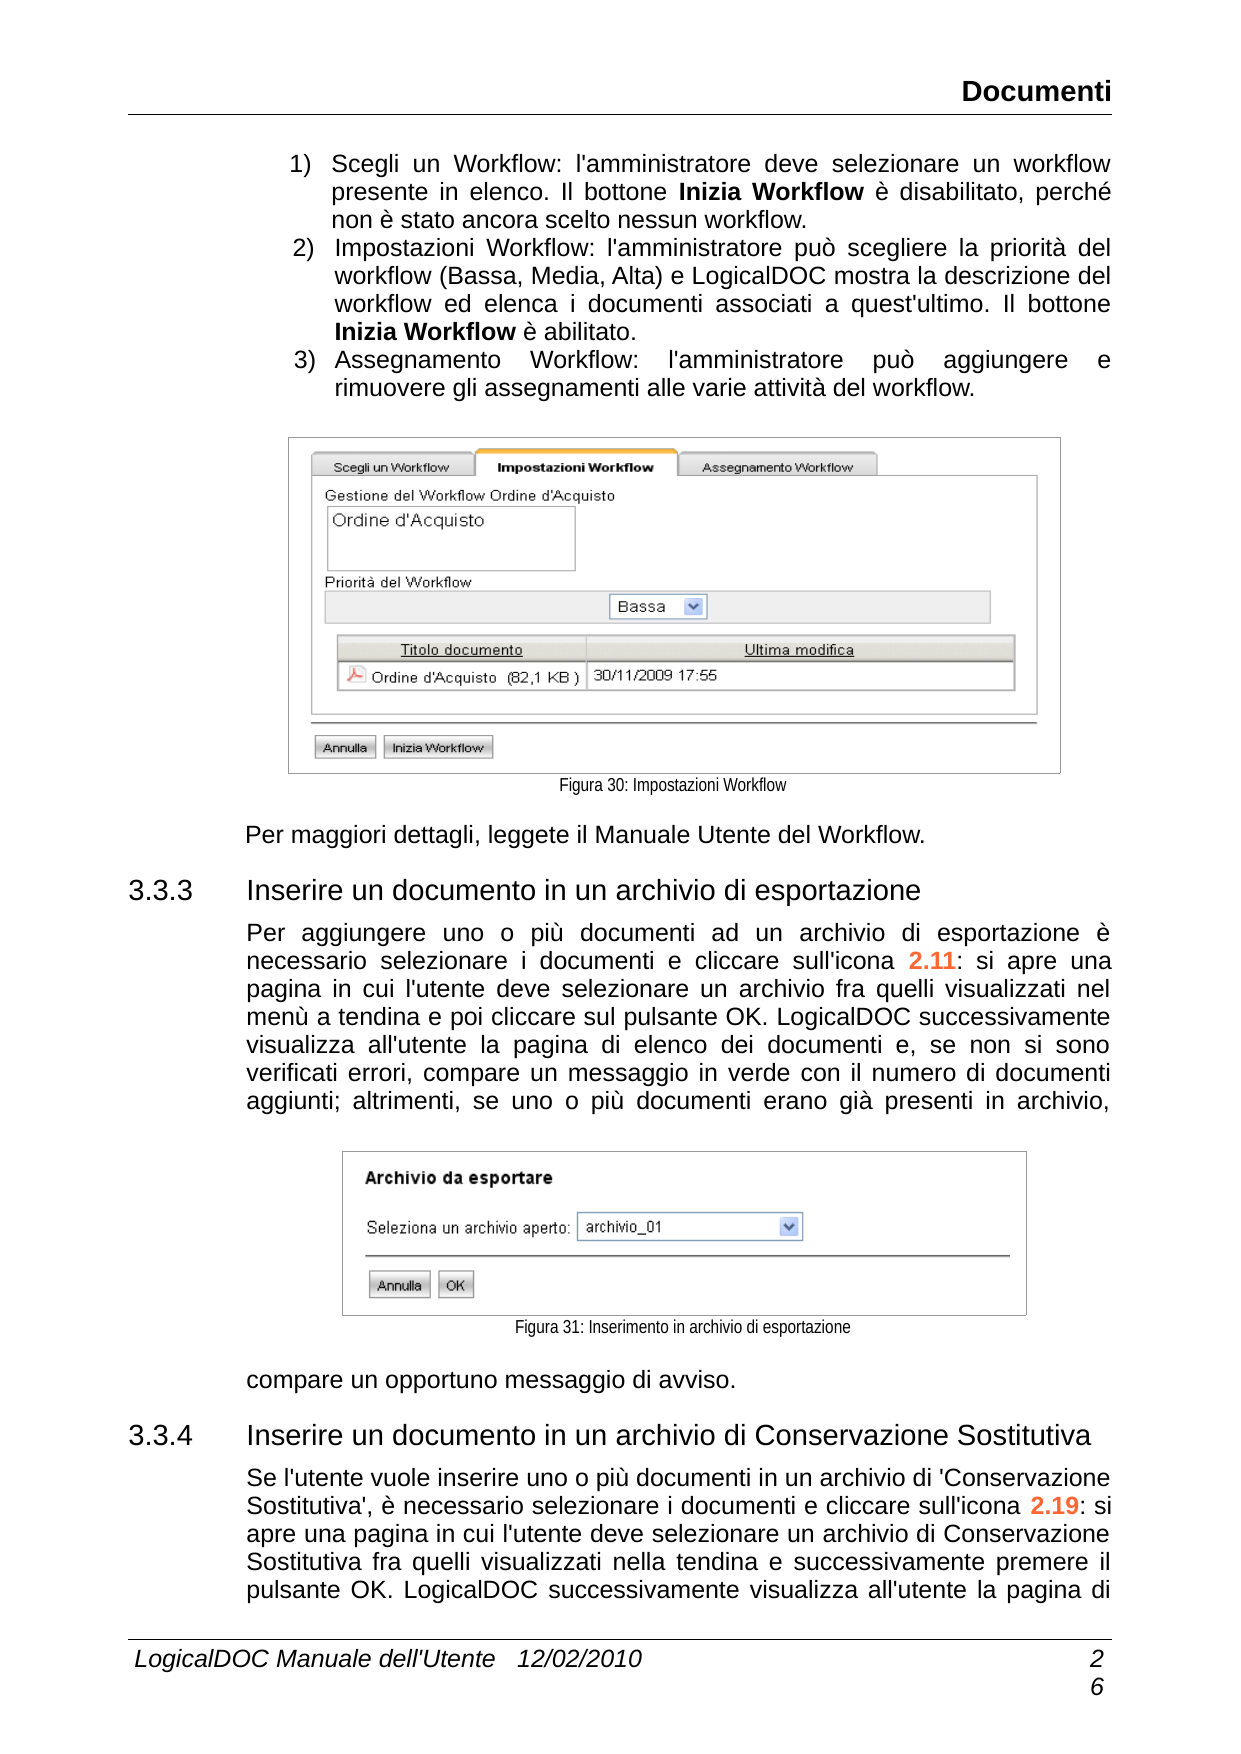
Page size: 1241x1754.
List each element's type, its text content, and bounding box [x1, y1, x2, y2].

list Assegnamento Workflow: l'amministratore può aggiungere e rimuovere gli assegnamenti alle varie attività del workflow. [294, 345, 1112, 401]
list Figura 31: Inserimento in archivio di esportazione [342, 1316, 1024, 1338]
text Per aggiungere uno o più documenti ad un archivio di esportazione è necessario selezionare i documenti e cliccare sull'icona 2.11: si apre una pagina in cui l'utente deve selezionare un archivio fra quelli visualizzati nel menù a tendina e poi cliccare sul pulsante OK. LogicalDOC successivamente visualizza all'utente la pagina di elenco dei documenti e, se non si sono verificati errori, compare un messaggio in verde con il numero di documenti aggiunti; altrimenti, se uno o più documenti erano già presenti in archivio, compare un opportuno messaggio di avviso. [246, 919, 1112, 1394]
picture [358, 1160, 1010, 1306]
text Figura 30: Impostazioni Workflow [288, 774, 1057, 796]
text Per maggiori dettagli, leggete il Manuale Utente del Workflow. [245, 401, 1112, 849]
subtitle Inserire un documento in un archivio di esportazione [128, 874, 1112, 907]
text Se l'utente vuole inserire uno o più documenti in un archivio di 'Conservazione Sostitutiva', è necessario selezionare i documenti e cliccare sull'icona 2.19: si apre una pagina in cui l'utente deve selezionare un archivio di Conservazione Sostitutiva fra quelli visualizzati nella tendina e successivamente premere il pulsante OK. LogicalDOC successivamente visualizza all'utente la pagina di [246, 1464, 1112, 1603]
list Impostazioni Workflow: l'amministratore può scegliere la priorità del workflow (Bassa, Media, Alta) e LogicalDOC mostra la descrizione del workflow ed elenca i documenti associati a quest'ultimo. Il bottone Inizia Workflow è abilitato. [292, 234, 1112, 345]
subtitle Inserire un documento in un archivio di Conservazione Sostitutiva [128, 1419, 1112, 1451]
list Scegli un Workflow: l'amministratore deve selezionare un workflow presente in elenco. Il bottone Inizia Workflow è disabilitato, perché non è stato ancora scelto nessun workflow. [289, 150, 1112, 234]
